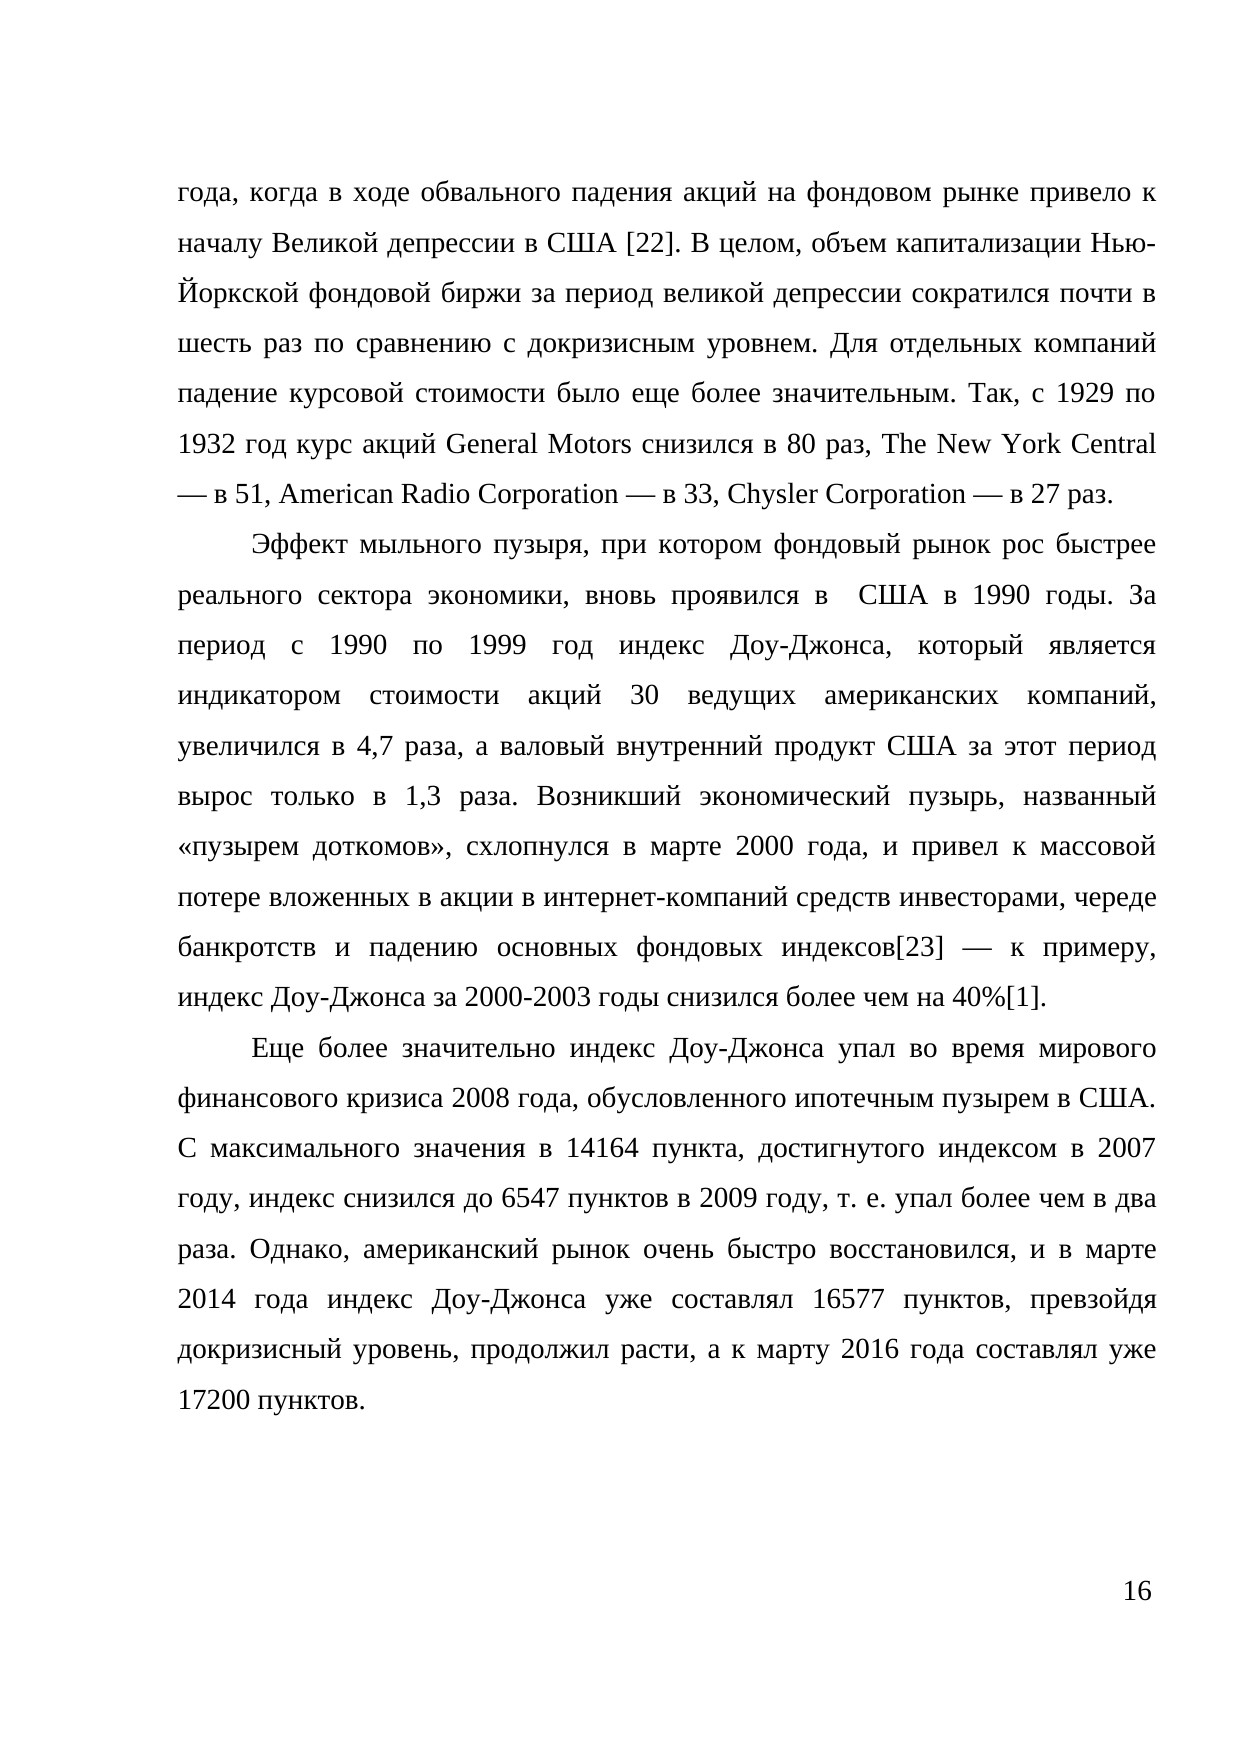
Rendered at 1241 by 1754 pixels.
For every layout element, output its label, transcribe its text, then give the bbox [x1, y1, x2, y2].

text Эффект мыльного пузыря, при котором фондовый рынок рос быстрее реального сектора экономики, вновь проявился в США в 1990 годы. За период с 1990 по 1999 год индекс Доу-Джонса, который является индикатором стоимости акций 30 ведущих американских компаний, увеличился в 4,7 раза, а валовый внутренний продукт США за этот период вырос только в 1,3 раза. Возникший экономический пузырь, названный «пузырем доткомов», схлопнулся в марте 2000 года, и привел к массовой потере вложенных в акции в интернет-компаний средств инвесторами, череде банкротств и падению основных фондовых индексов[23] — к примеру, индекс Доу-Джонса за 2000-2003 годы снизился более чем на 40%[1]. [177, 527, 1157, 1013]
text года, когда в ходе обвального падения акций на фондовом рынке привело к началу Великой депрессии в США [22]. В целом, объем капитализации Нью-Йоркской фондовой биржи за период великой депрессии сократился почти в шесть раз по сравнению с докризисным уровнем. Для отдельных компаний падение курсовой стоимости было еще более значительным. Так, с 1929 по 1932 год курс акций General Motors снизился в 80 раз, The New York Central — в 51, American Radio Corporation — в 33, Chysler Corporation — в 27 раз. [177, 174, 1157, 510]
text Еще более значительно индекс Доу-Джонса упал во время мирового финансового кризиса 2008 года, обусловленного ипотечным пузырем в США. С максимального значения в 14164 пункта, достигнутого индексом в 2007 году, индекс снизился до 6547 пунктов в 2009 году, т. е. упал более чем в два раза. Однако, американский рынок очень быстро восстановился, и в марте 2014 года индекс Доу-Джонса уже составлял 16577 пунктов, превзойдя докризисный уровень, продолжил расти, а к марту 2016 года составлял уже 17200 пунктов. [177, 1030, 1157, 1415]
